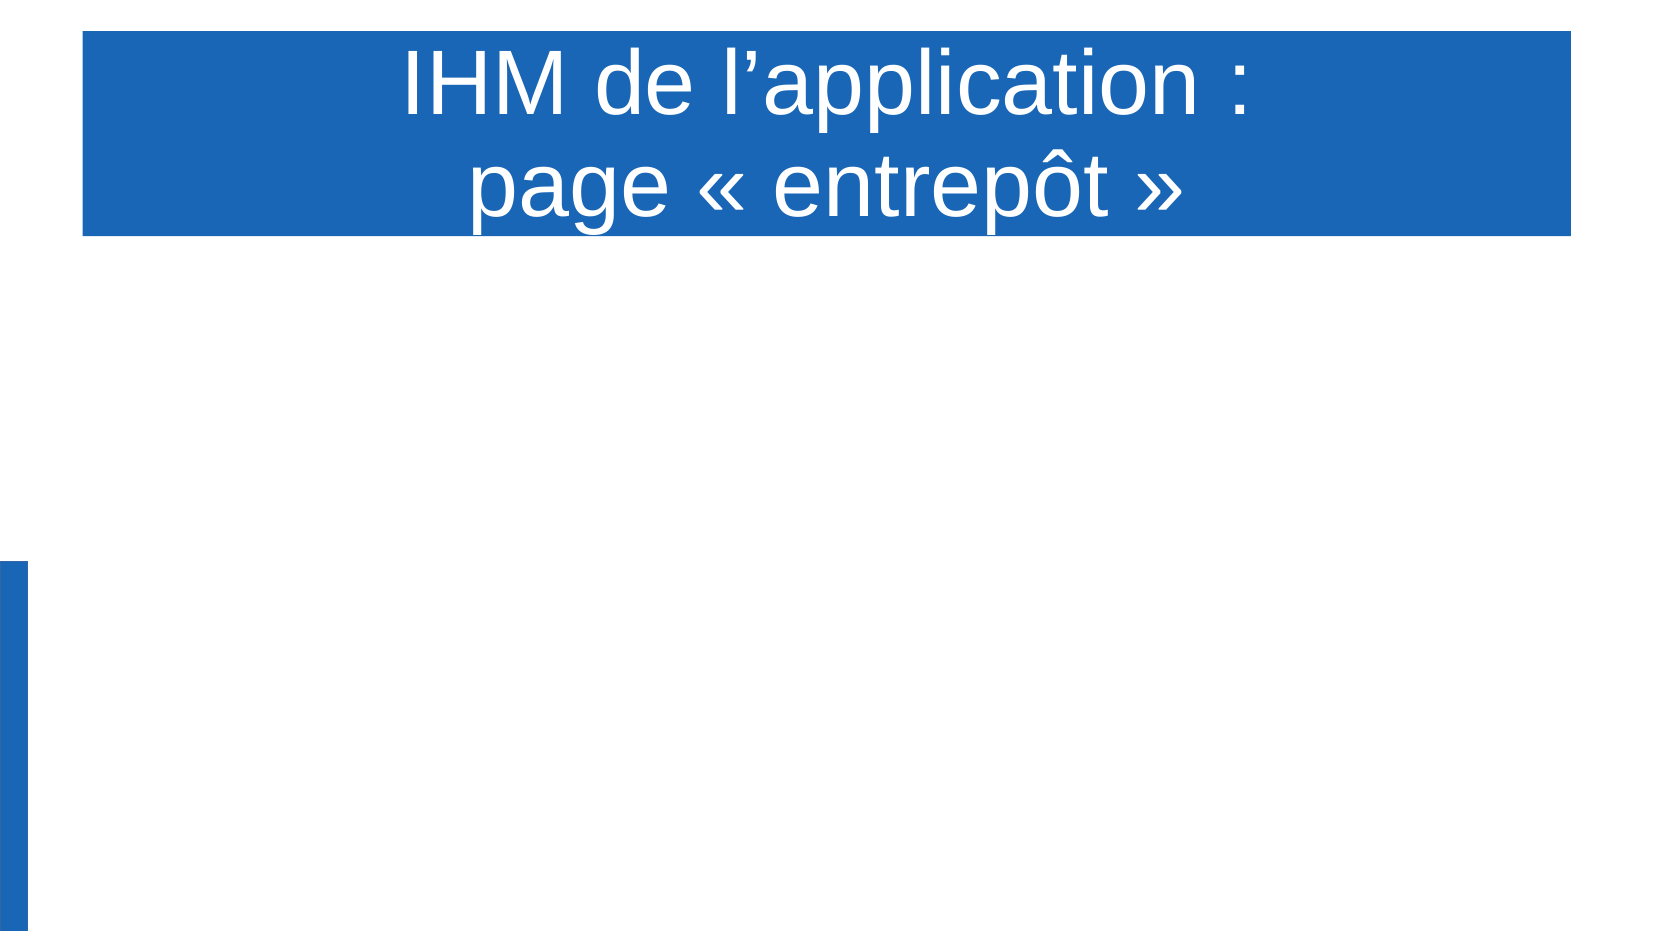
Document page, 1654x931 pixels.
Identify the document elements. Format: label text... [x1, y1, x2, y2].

title IHM de l’application : page « entrepôt » [82, 31, 1571, 237]
text_box [0, 561, 28, 931]
